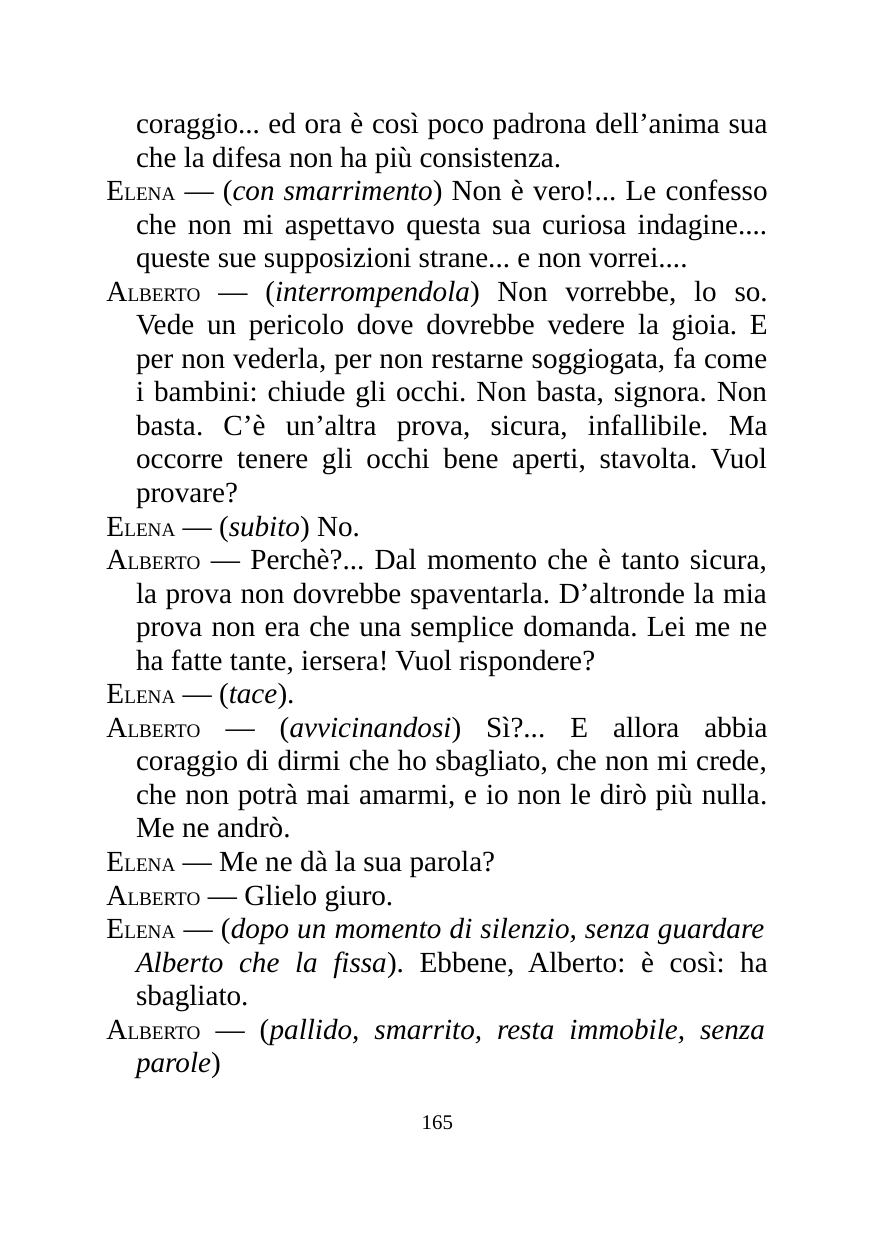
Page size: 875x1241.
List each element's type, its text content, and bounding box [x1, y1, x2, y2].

text Alberto — (interrompendola) Non vorrebbe, lo so. Vede un pericolo dove dovrebbe vedere la gioia. E per non vederla, per non restarne soggiogata, fa come i bambini: chiude gli occhi. Non basta, signora. Non basta. C’è un’altra prova, sicura, infallibile. Ma occorre tenere gli occhi bene aperti, stavolta. Vuol provare? [106, 274, 768, 509]
text Alberto — Perchè?... Dal momento che è tanto sicura, la prova non dovrebbe spaventarla. D’altronde la mia prova non era che una semplice domanda. Lei me ne ha fatte tante, iersera! Vuol rispondere? [106, 542, 768, 676]
text Alberto — (pallido, smarrito, resta immobile, senza parole) [106, 1012, 768, 1079]
text Elena — (subito) No. [106, 509, 768, 542]
text coraggio... ed ora è così poco padrona dell’anima sua che la difesa non ha più consistenza. [106, 106, 768, 173]
text Alberto — (avvicinandosi) Sì?... E allora abbia coraggio di dirmi che ho sbagliato, che non mi crede, che non potrà mai amarmi, e io non le dirò più nulla. Me ne andrò. [106, 710, 768, 844]
text Elena — Me ne dà la sua parola? [106, 844, 768, 878]
text Elena — (con smarrimento) Non è vero!... Le confesso che non mi aspettavo questa sua curiosa indagine.... queste sue supposizioni strane... e non vorrei.... [106, 173, 768, 274]
text Elena — (tace). [106, 676, 768, 710]
text Alberto — Glielo giuro. [106, 878, 768, 911]
text Elena — (dopo un momento di silenzio, senza guardare Alberto che la fissa). Ebbene, Alberto: è così: ha sbagliato. [106, 911, 768, 1012]
